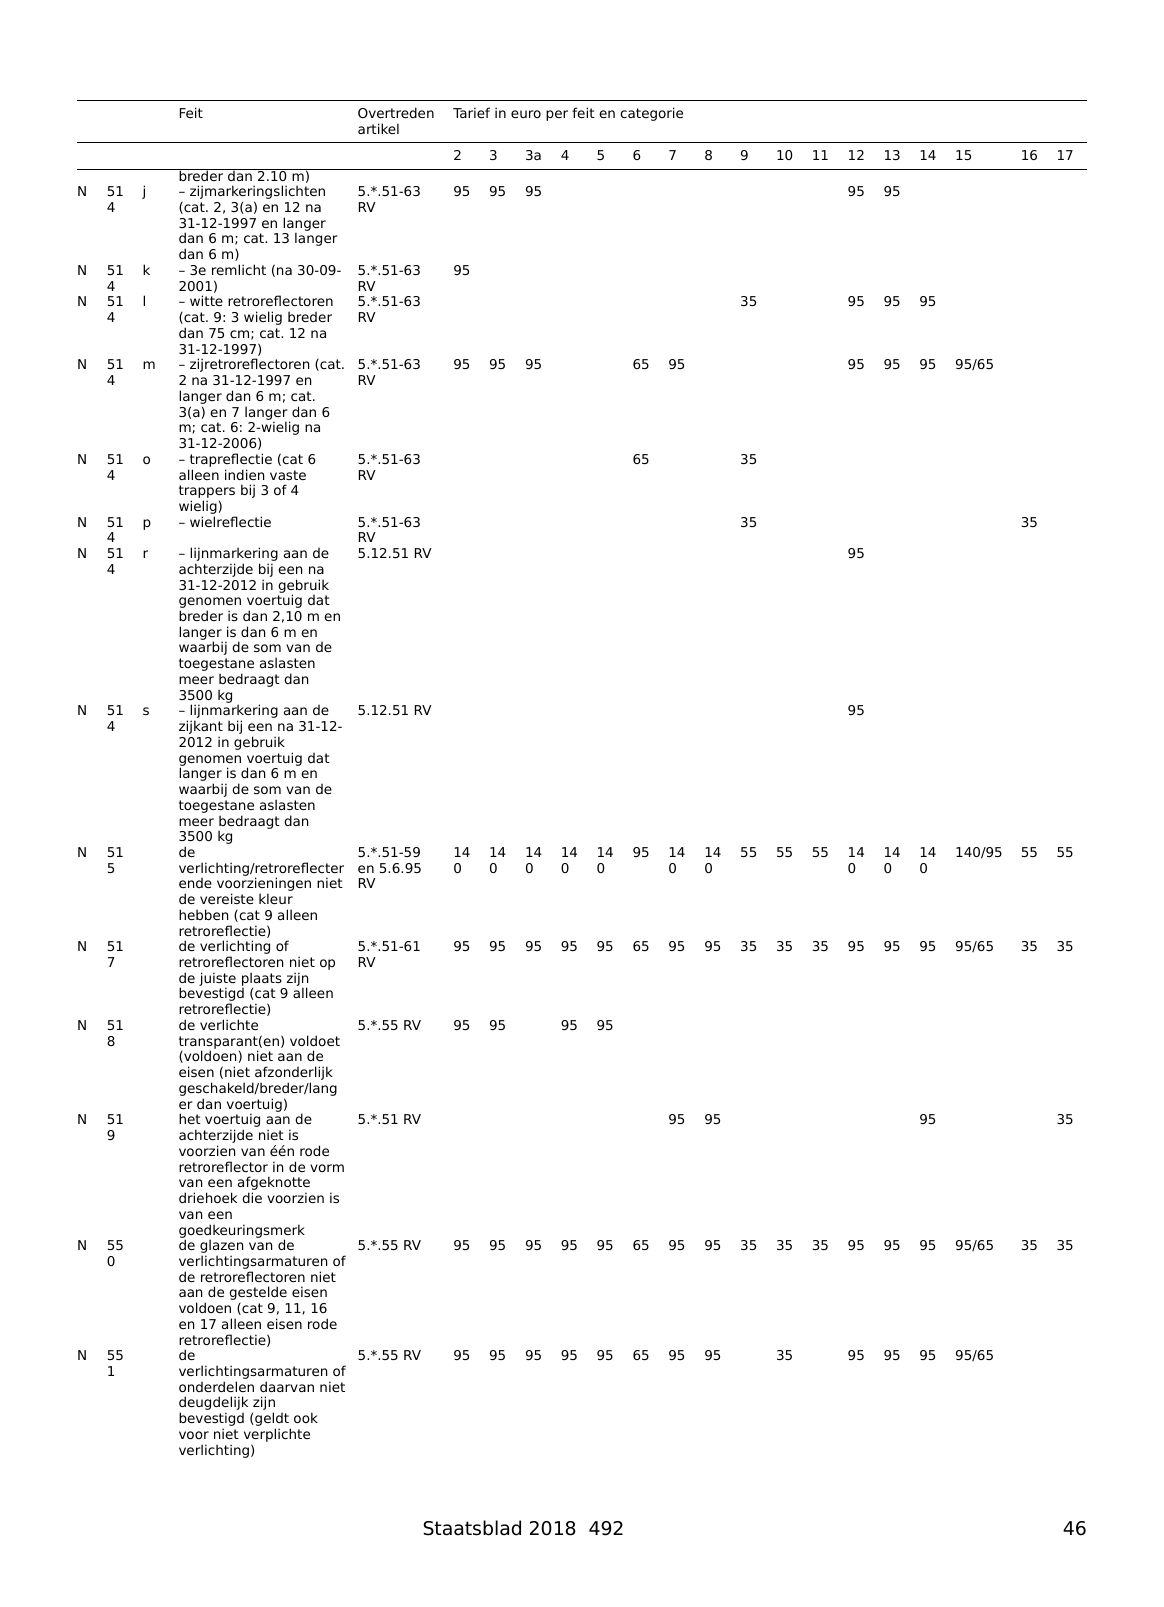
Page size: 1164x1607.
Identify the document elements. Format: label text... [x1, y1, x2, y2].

table_cell 95 [841, 294, 877, 357]
table_cell 95 [447, 263, 483, 294]
table_cell [877, 452, 913, 514]
table_cell 517 [101, 939, 136, 1018]
table_cell [77, 170, 101, 184]
table_cell [877, 703, 913, 845]
table_cell 551 [101, 1348, 136, 1458]
table_cell [626, 1112, 662, 1238]
table_cell [136, 1018, 172, 1112]
table_cell [770, 1018, 806, 1112]
table_cell [662, 515, 698, 546]
table_cell 3 [483, 143, 519, 168]
table_cell 95 [519, 184, 555, 263]
table_cell [806, 294, 841, 357]
table_cell 95 [591, 939, 626, 1018]
table_cell [698, 357, 734, 452]
table_cell s [136, 703, 172, 845]
table_cell 95 [555, 1018, 591, 1112]
table_cell [447, 294, 483, 357]
table_cell 5.*.51 RV [352, 1112, 447, 1238]
table_cell [806, 1112, 841, 1238]
table_cell 95 [877, 939, 913, 1018]
table_cell [949, 1018, 1015, 1112]
table_cell het voertuig aan de achterzijde niet is voorzien van één rode retroreflector in de vorm van een afgeknotte driehoek die voorzien is van een goedkeuringsmerk [172, 1112, 352, 1238]
table_cell [483, 452, 519, 514]
table_cell 140 [698, 845, 734, 939]
table_cell [1051, 515, 1087, 546]
table_cell [519, 263, 555, 294]
table_cell 515 [101, 845, 136, 939]
table_cell [770, 1112, 806, 1238]
table_cell 55 [770, 845, 806, 939]
table_cell [1015, 1018, 1051, 1112]
table_cell [913, 170, 949, 184]
table_cell 140 [555, 845, 591, 939]
table_cell 35 [770, 1348, 806, 1458]
table_cell 95 [447, 184, 483, 263]
table_cell 5.*.51-59 en 5.6.95 RV [352, 845, 447, 939]
table_cell 140 [447, 845, 483, 939]
table_cell 95 [841, 939, 877, 1018]
table_cell 9 [734, 143, 770, 168]
table_cell 5 [591, 143, 626, 168]
table_cell 35 [1051, 939, 1087, 1018]
table_cell 10 [770, 143, 806, 168]
table_cell 95 [555, 1348, 591, 1458]
table_cell 5.*.55 RV [352, 1238, 447, 1348]
table_cell 5.*.55 RV [352, 1348, 447, 1458]
table_cell [626, 263, 662, 294]
table_cell de verlichtingsarmaturen of onderdelen daarvan niet deugdelijk zijn bevestigd (geldt ook voor niet verplichte verlichting) [172, 1348, 352, 1458]
table_cell [483, 546, 519, 703]
table_cell 35 [1015, 515, 1051, 546]
table_cell [1015, 357, 1051, 452]
table_cell – zijmarkeringslichten (cat. 2, 3(a) en 12 na 31-12-1997 en langer dan 6 m; cat. 13 langer dan 6 m) [172, 184, 352, 263]
table_cell N [77, 939, 101, 1018]
table_cell [519, 294, 555, 357]
table_cell [698, 515, 734, 546]
table_cell 95/65 [949, 357, 1015, 452]
table_cell [662, 452, 698, 514]
table_cell de glazen van de verlichtingsarmaturen of de retroreflectoren niet aan de gestelde eisen voldoen (cat 9, 11, 16 en 17 alleen eisen rode retroreflectie) [172, 1238, 352, 1348]
table_cell N [77, 845, 101, 939]
table_cell [806, 546, 841, 703]
table_cell N [77, 1112, 101, 1238]
table_cell [447, 1112, 483, 1238]
table_cell [770, 184, 806, 263]
table_cell 5.*.51-63 RV [352, 515, 447, 546]
table_cell 95 [626, 845, 662, 939]
table_cell 35 [1015, 1238, 1051, 1348]
table_cell [591, 294, 626, 357]
table_cell [519, 1112, 555, 1238]
table_cell N [77, 294, 101, 357]
table_cell [352, 170, 447, 184]
table_cell 95 [913, 1238, 949, 1348]
table_cell [913, 1018, 949, 1112]
table_cell [734, 170, 770, 184]
table_cell 514 [101, 294, 136, 357]
table_cell [913, 263, 949, 294]
table_cell 95 [698, 1348, 734, 1458]
table_cell 5.*.51-63 RV [352, 357, 447, 452]
table_cell 35 [1015, 939, 1051, 1018]
table_cell [734, 703, 770, 845]
table_cell 55 [734, 845, 770, 939]
table_cell 95 [447, 1348, 483, 1458]
table_cell [447, 452, 483, 514]
table_cell [1015, 1112, 1051, 1238]
table_cell [698, 263, 734, 294]
table_cell 3a [519, 143, 555, 168]
table_cell 95 [662, 1348, 698, 1458]
table_cell 65 [626, 939, 662, 1018]
table_cell [806, 452, 841, 514]
table_cell 95 [877, 294, 913, 357]
table_cell [806, 703, 841, 845]
table_cell [770, 452, 806, 514]
table_cell 4 [555, 143, 591, 168]
table_cell 95 [447, 1018, 483, 1112]
table_cell [841, 515, 877, 546]
table_cell 55 [1015, 845, 1051, 939]
table_cell [136, 143, 172, 168]
table_cell [591, 452, 626, 514]
table_cell 514 [101, 452, 136, 514]
table_cell [1051, 1018, 1087, 1112]
table_cell 95 [698, 1238, 734, 1348]
table_cell [662, 703, 698, 845]
table_cell 95 [913, 294, 949, 357]
table_cell 95 [483, 357, 519, 452]
table_cell [1051, 703, 1087, 845]
table_cell 95 [591, 1348, 626, 1458]
table_cell [913, 546, 949, 703]
table_cell [913, 703, 949, 845]
table_cell o [136, 452, 172, 514]
table_cell 95 [913, 1112, 949, 1238]
table_cell [949, 703, 1015, 845]
table_cell l [136, 294, 172, 357]
table_cell [591, 263, 626, 294]
table_cell 35 [806, 1238, 841, 1348]
table_cell 12 [841, 143, 877, 168]
table_cell de verlichting/retroreflecterende voorzieningen niet de vereiste kleur hebben (cat 9 alleen retroreflectie) [172, 845, 352, 939]
table_cell [519, 546, 555, 703]
table_cell 35 [734, 939, 770, 1018]
table_cell [483, 515, 519, 546]
table_cell 95 [519, 939, 555, 1018]
table_cell 16 [1015, 143, 1051, 168]
table_cell [626, 546, 662, 703]
table_cell [913, 184, 949, 263]
table_cell N [77, 515, 101, 546]
table_cell [913, 515, 949, 546]
table_cell [698, 294, 734, 357]
table_cell [841, 170, 877, 184]
table_cell 140 [841, 845, 877, 939]
table_cell – wielreflectie [172, 515, 352, 546]
table_cell 95 [841, 357, 877, 452]
table_cell [136, 170, 172, 184]
table_cell 95 [841, 703, 877, 845]
table_cell [591, 357, 626, 452]
table_cell 5.*.55 RV [352, 1018, 447, 1112]
table_cell 95/65 [949, 1238, 1015, 1348]
table_cell [1051, 452, 1087, 514]
table_cell [483, 1112, 519, 1238]
table_cell [77, 143, 101, 168]
table_cell [519, 703, 555, 845]
table_cell [770, 294, 806, 357]
table_cell 514 [101, 357, 136, 452]
table_cell [555, 1112, 591, 1238]
table_cell [626, 515, 662, 546]
table_cell [626, 703, 662, 845]
table_cell 95 [555, 1238, 591, 1348]
table_cell [447, 703, 483, 845]
table_cell 95 [483, 1238, 519, 1348]
table_cell 95 [447, 1238, 483, 1348]
table_cell [555, 515, 591, 546]
table_cell 35 [770, 939, 806, 1018]
table_cell 95 [841, 546, 877, 703]
table_cell [483, 294, 519, 357]
table_cell 5.*.51-63 RV [352, 294, 447, 357]
table_cell [698, 452, 734, 514]
table_cell 95 [913, 1348, 949, 1458]
table_cell [841, 1112, 877, 1238]
table_cell [698, 184, 734, 263]
table_cell [591, 515, 626, 546]
table_cell [1051, 357, 1087, 452]
table_cell 95 [877, 1238, 913, 1348]
table_cell [877, 170, 913, 184]
table_cell [591, 1112, 626, 1238]
table_cell 65 [626, 1238, 662, 1348]
table_cell [626, 294, 662, 357]
table_cell [1051, 184, 1087, 263]
table_cell 95 [841, 184, 877, 263]
table_cell 95 [483, 1348, 519, 1458]
table_cell [1015, 263, 1051, 294]
table_cell 5.12.51 RV [352, 546, 447, 703]
table_cell 2 [447, 143, 483, 168]
table_cell – trapreflectie (cat 6 alleen indien vaste trappers bij 3 of 4 wielig) [172, 452, 352, 514]
table_cell [591, 184, 626, 263]
table_cell [447, 546, 483, 703]
table_cell [519, 170, 555, 184]
table_cell – witte retroreflectoren (cat. 9: 3 wielig breder dan 75 cm; cat. 12 na 31-12-1997) [172, 294, 352, 357]
table_cell [662, 546, 698, 703]
table_cell 140 [483, 845, 519, 939]
table_cell [949, 184, 1015, 263]
table_cell 140/95 [949, 845, 1015, 939]
table_cell [662, 294, 698, 357]
table_cell 65 [626, 1348, 662, 1458]
table_cell [698, 546, 734, 703]
table_cell [877, 263, 913, 294]
table_cell 95 [519, 1238, 555, 1348]
table_cell [770, 703, 806, 845]
table_cell [1051, 1348, 1087, 1458]
table_cell [626, 184, 662, 263]
table_cell N [77, 357, 101, 452]
table_cell [770, 515, 806, 546]
table_cell [555, 263, 591, 294]
table_cell 95 [483, 939, 519, 1018]
table_cell [806, 1348, 841, 1458]
table_header Tarief in euro per feit en categorie [447, 101, 1087, 142]
table_cell [626, 1018, 662, 1112]
table_cell [555, 357, 591, 452]
table_cell [626, 170, 662, 184]
table_cell [1051, 546, 1087, 703]
table_cell [734, 1112, 770, 1238]
table_cell 518 [101, 1018, 136, 1112]
table_cell [806, 515, 841, 546]
table_cell [949, 170, 1015, 184]
table_cell 95 [662, 939, 698, 1018]
table_cell [136, 1112, 172, 1238]
table_cell 95 [555, 939, 591, 1018]
table_cell 140 [662, 845, 698, 939]
table_header Overtreden artikel [352, 101, 447, 142]
table_cell [877, 546, 913, 703]
table_cell [136, 1348, 172, 1458]
table_cell 95 [591, 1238, 626, 1348]
table_cell [734, 546, 770, 703]
table_cell N [77, 703, 101, 845]
table_cell 95 [662, 1112, 698, 1238]
table_cell 5.*.51-63 RV [352, 184, 447, 263]
table_cell [591, 546, 626, 703]
table_cell [1015, 546, 1051, 703]
table_cell [447, 170, 483, 184]
table_header [77, 101, 101, 142]
table_cell [734, 1018, 770, 1112]
table_cell [806, 184, 841, 263]
table_cell [770, 546, 806, 703]
table_cell 95 [913, 939, 949, 1018]
table_cell 95/65 [949, 939, 1015, 1018]
table_cell [1051, 170, 1087, 184]
table_cell [841, 452, 877, 514]
table_cell de verlichting of retroreflectoren niet op de juiste plaats zijn bevestigd (cat 9 alleen retroreflectie) [172, 939, 352, 1018]
table_cell [555, 170, 591, 184]
table_cell 140 [519, 845, 555, 939]
table_cell 140 [877, 845, 913, 939]
table_cell 95 [662, 1238, 698, 1348]
table_cell 95 [483, 184, 519, 263]
table_cell 95 [841, 1238, 877, 1348]
table_cell [352, 143, 447, 168]
table_cell j [136, 184, 172, 263]
table_cell m [136, 357, 172, 452]
table_cell [841, 1018, 877, 1112]
table_cell [483, 263, 519, 294]
table_cell 95 [877, 357, 913, 452]
table_cell 8 [698, 143, 734, 168]
table_cell 514 [101, 184, 136, 263]
table_cell 35 [806, 939, 841, 1018]
table_cell 55 [806, 845, 841, 939]
table_cell 514 [101, 703, 136, 845]
table_cell 14 [913, 143, 949, 168]
table_cell 15 [949, 143, 1015, 168]
table_cell [806, 170, 841, 184]
table_cell [172, 143, 352, 168]
table_cell [662, 1018, 698, 1112]
table_cell 5.*.51-63 RV [352, 452, 447, 514]
table_cell 514 [101, 515, 136, 546]
table_cell 550 [101, 1238, 136, 1348]
table_cell 35 [1051, 1238, 1087, 1348]
table_cell [1051, 294, 1087, 357]
table_cell de verlichte transparant(en) voldoet (voldoen) niet aan de eisen (niet afzonderlijk geschakeld/breder/langer dan voertuig) [172, 1018, 352, 1112]
table_cell [447, 515, 483, 546]
table_cell 55 [1051, 845, 1087, 939]
table_cell [877, 515, 913, 546]
table_cell 95 [662, 357, 698, 452]
table_cell 95/65 [949, 1348, 1015, 1458]
table_cell [949, 1112, 1015, 1238]
table_cell 17 [1051, 143, 1087, 168]
table_cell N [77, 263, 101, 294]
table_cell [519, 452, 555, 514]
table_cell 95 [483, 1018, 519, 1112]
table_cell [734, 357, 770, 452]
table_cell [1015, 294, 1051, 357]
table_cell 140 [591, 845, 626, 939]
table_cell p [136, 515, 172, 546]
table_cell [949, 515, 1015, 546]
table_cell [841, 263, 877, 294]
table_cell [949, 452, 1015, 514]
table_cell 35 [770, 1238, 806, 1348]
table_cell k [136, 263, 172, 294]
table_cell [806, 1018, 841, 1112]
table_cell 519 [101, 1112, 136, 1238]
table_cell [734, 1348, 770, 1458]
table_cell [877, 1112, 913, 1238]
table_cell 95 [698, 1112, 734, 1238]
table_cell [662, 170, 698, 184]
table_cell [698, 170, 734, 184]
table_cell [770, 263, 806, 294]
table_cell 140 [913, 845, 949, 939]
table_cell [136, 845, 172, 939]
table_cell 7 [662, 143, 698, 168]
table_cell [1015, 170, 1051, 184]
table_cell [662, 263, 698, 294]
table_cell [136, 1238, 172, 1348]
table_header Feit [172, 101, 352, 142]
table_cell [519, 515, 555, 546]
table_cell N [77, 1018, 101, 1112]
table_cell 35 [1051, 1112, 1087, 1238]
table_cell N [77, 546, 101, 703]
table_cell [519, 1018, 555, 1112]
table_cell 95 [877, 184, 913, 263]
table_cell N [77, 184, 101, 263]
table_cell 65 [626, 357, 662, 452]
table_cell [806, 357, 841, 452]
table_cell 95 [877, 1348, 913, 1458]
table_cell [101, 143, 136, 168]
table_cell 11 [806, 143, 841, 168]
table_cell 35 [734, 452, 770, 514]
table_cell 95 [519, 1348, 555, 1458]
table_cell [662, 184, 698, 263]
table_cell – 3e remlicht (na 30-09-2001) [172, 263, 352, 294]
table_cell [555, 546, 591, 703]
table_header [101, 101, 136, 142]
table_cell [770, 170, 806, 184]
table_cell [949, 263, 1015, 294]
table_cell r [136, 546, 172, 703]
table_cell [1015, 452, 1051, 514]
table_cell [1015, 703, 1051, 845]
table_cell [483, 703, 519, 845]
table_cell breder dan 2.10 m) [172, 170, 352, 184]
table_cell [136, 939, 172, 1018]
table_cell [734, 184, 770, 263]
table_header [136, 101, 172, 142]
table_cell N [77, 1238, 101, 1348]
table_cell – lijnmarkering aan de achterzijde bij een na 31-12-2012 in gebruik genomen voertuig dat breder is dan 2,10 m en langer is dan 6 m en waarbij de som van de toegestane aslasten meer bedraagt dan 3500 kg [172, 546, 352, 703]
table_cell [949, 546, 1015, 703]
table_cell [1051, 263, 1087, 294]
table_cell [591, 703, 626, 845]
table_cell 95 [698, 939, 734, 1018]
table_cell [591, 170, 626, 184]
table_cell [734, 263, 770, 294]
table_cell – zijretroreflectoren (cat. 2 na 31-12-1997 en langer dan 6 m; cat. 3(a) en 7 langer dan 6 m; cat. 6: 2-wielig na 31-12-2006) [172, 357, 352, 452]
table_cell 65 [626, 452, 662, 514]
table_cell 95 [447, 357, 483, 452]
table_cell 95 [913, 357, 949, 452]
table_cell [555, 294, 591, 357]
table_cell [770, 357, 806, 452]
table_cell 95 [519, 357, 555, 452]
table_cell [483, 170, 519, 184]
table_cell [949, 294, 1015, 357]
table_cell [698, 1018, 734, 1112]
table_cell [877, 1018, 913, 1112]
table_cell 35 [734, 515, 770, 546]
table_cell [1015, 184, 1051, 263]
table_cell [101, 170, 136, 184]
table_cell [555, 452, 591, 514]
table_cell 6 [626, 143, 662, 168]
table_cell 5.*.51-63 RV [352, 263, 447, 294]
table_cell – lijnmarkering aan de zijkant bij een na 31-12-2012 in gebruik genomen voertuig dat langer is dan 6 m en waarbij de som van de toegestane aslasten meer bedraagt dan 3500 kg [172, 703, 352, 845]
table_cell N [77, 452, 101, 514]
table_cell 95 [841, 1348, 877, 1458]
table_cell 95 [591, 1018, 626, 1112]
table_cell [555, 703, 591, 845]
table_cell 5.12.51 RV [352, 703, 447, 845]
table_cell 35 [734, 294, 770, 357]
table_cell 13 [877, 143, 913, 168]
table_cell 35 [734, 1238, 770, 1348]
table_cell [913, 452, 949, 514]
table_cell 514 [101, 263, 136, 294]
table_cell 514 [101, 546, 136, 703]
table_cell [555, 184, 591, 263]
table_cell 95 [447, 939, 483, 1018]
table_cell 5.*.51-61 RV [352, 939, 447, 1018]
table_cell [698, 703, 734, 845]
table_cell N [77, 1348, 101, 1458]
table_cell [806, 263, 841, 294]
table_cell [1015, 1348, 1051, 1458]
